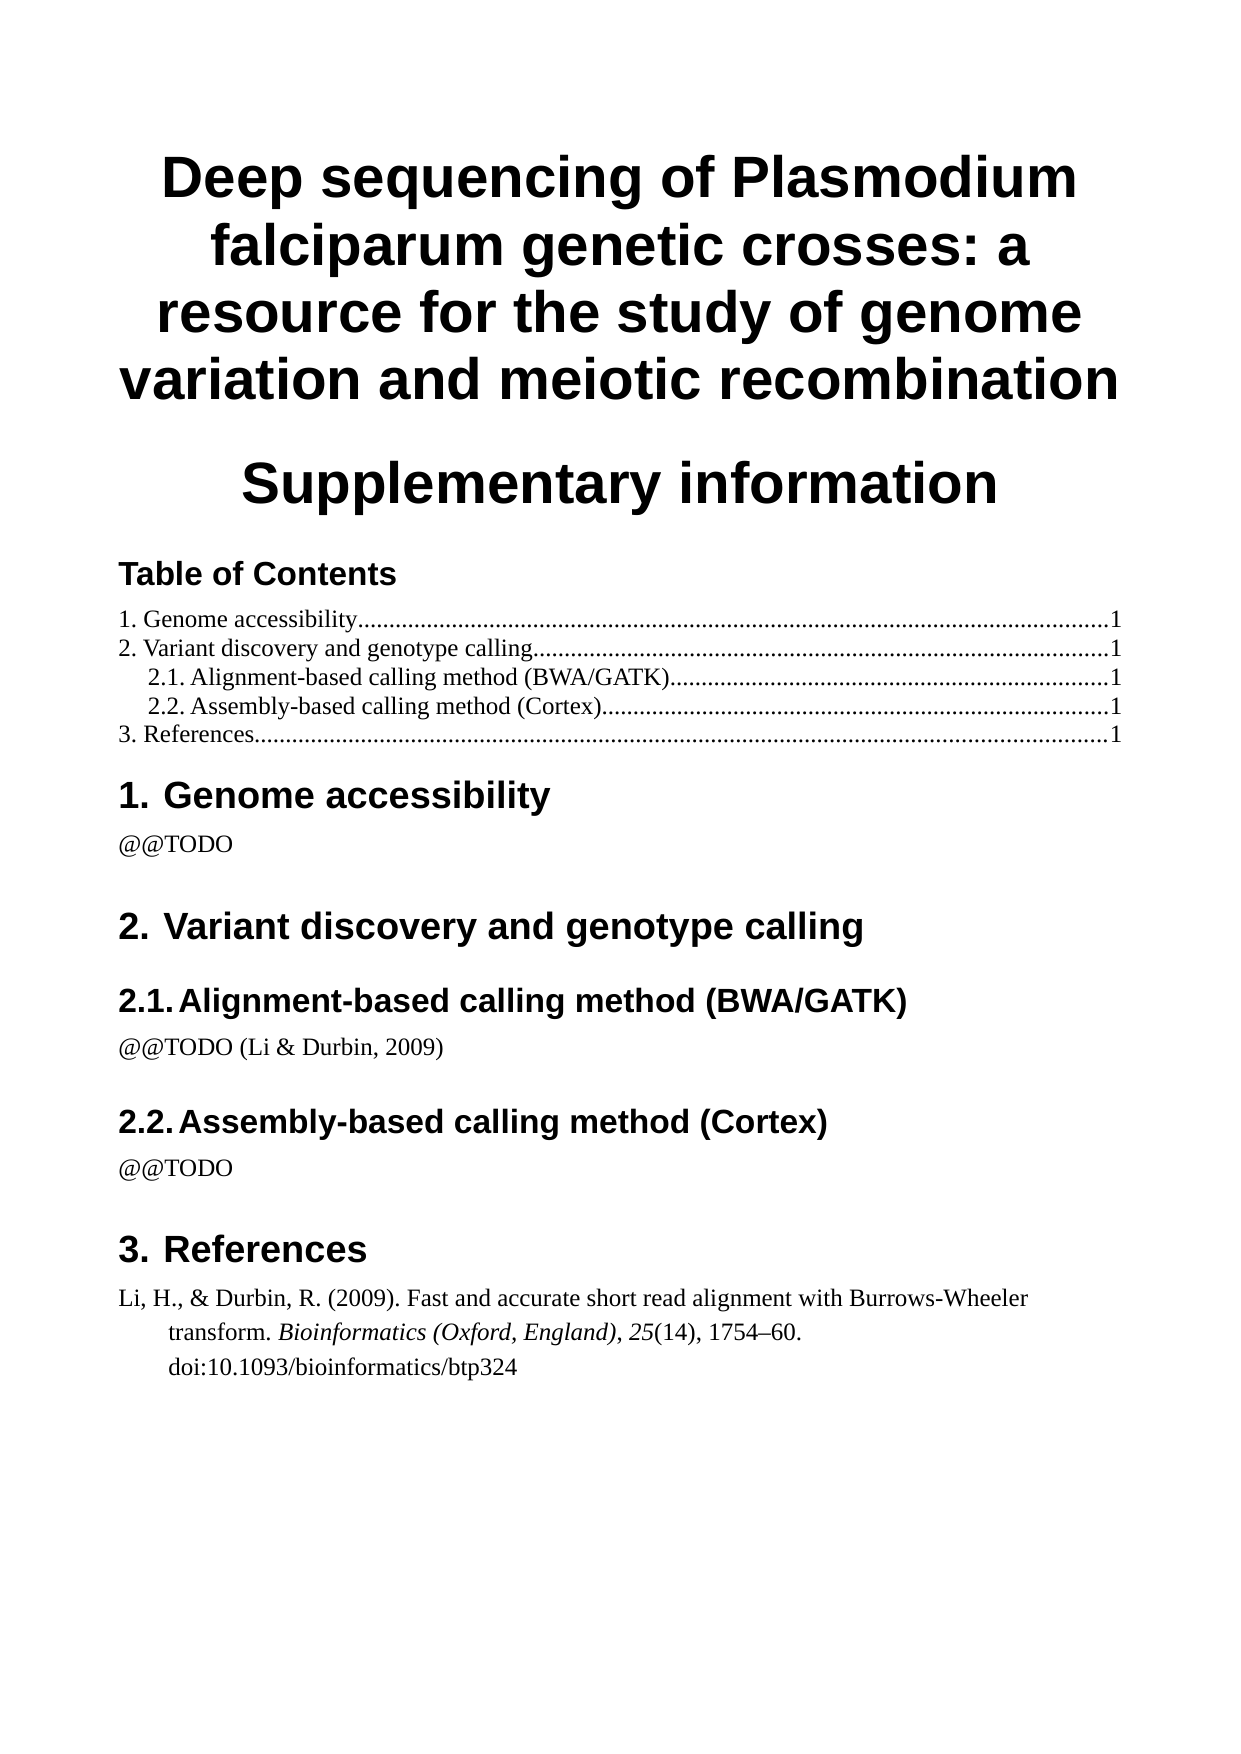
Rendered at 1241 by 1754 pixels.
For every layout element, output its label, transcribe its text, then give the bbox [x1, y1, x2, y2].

subtitle Table of Contents [118, 553, 1122, 592]
text 1. Genome accessibility 1 [118, 604, 1122, 633]
subtitle Alignment-based calling method (BWA/GATK) [118, 980, 1122, 1019]
title Deep sequencing of Plasmodium falciparum genetic crosses: a resource for the study of genome variation and meiotic recombination [118, 143, 1122, 411]
subtitle References [118, 1227, 1122, 1270]
text 2.1. Alignment-based calling method (BWA/GATK) 1 [148, 662, 1122, 691]
text 2. Variant discovery and genotype calling 1 [118, 633, 1122, 662]
text 3. References 1 [118, 719, 1122, 748]
text @@TODO [118, 829, 1122, 858]
text Li, H., & Durbin, R. (2009). Fast and accurate short read alignment with Burrows-Wheeler transform. Bioinformatics (Oxford, England), 25(14), 1754–60. doi:10.1093/bioinformatics/btp324 [118, 1283, 1122, 1381]
text 2.2. Assembly-based calling method (Cortex) 1 [148, 691, 1122, 719]
subtitle Genome accessibility [118, 773, 1122, 817]
text @@TODO (Li & Durbin, 2009)⁠ [118, 1032, 1122, 1060]
subtitle Assembly-based calling method (Cortex) [118, 1101, 1122, 1140]
title Supplementary information [118, 449, 1122, 516]
subtitle Variant discovery and genotype calling [118, 903, 1122, 947]
text @@TODO [118, 1153, 1122, 1181]
